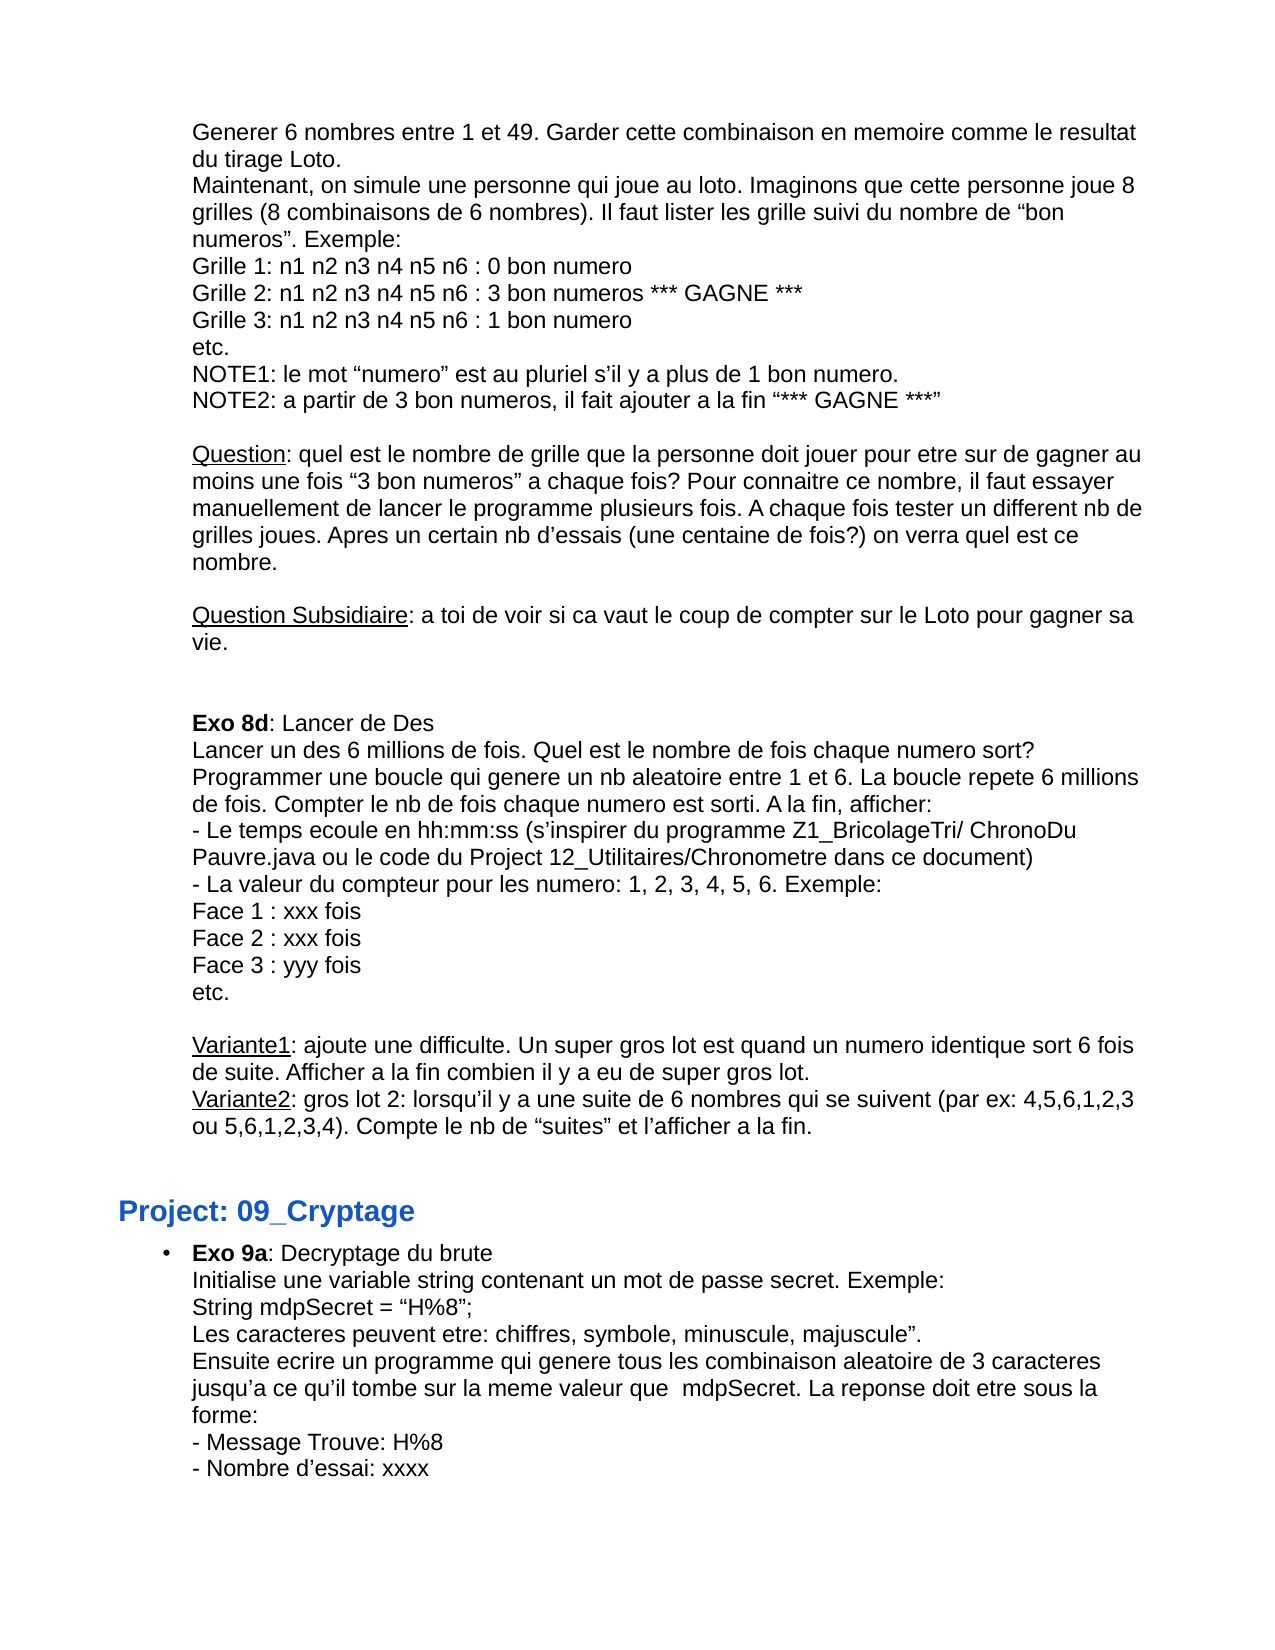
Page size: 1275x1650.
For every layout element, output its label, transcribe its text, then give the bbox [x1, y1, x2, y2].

list Generer 6 nombres entre 1 et 49. Garder cette combinaison en memoire comme le resultat du tirage Loto. Maintenant, on simule une personne qui joue au loto. Imaginons que cette personne joue 8 grilles (8 combinaisons de 6 nombres). Il faut lister les grille suivi du nombre de “bon numeros”. Exemple: Grille 1: n1 n2 n3 n4 n5 n6 : 0 bon numero Grille 2: n1 n2 n3 n4 n5 n6 : 3 bon numeros *** GAGNE *** Grille 3: n1 n2 n3 n4 n5 n6 : 1 bon numero etc. NOTE1: le mot “numero” est au pluriel s’il y a plus de 1 bon numero. NOTE2: a partir de 3 bon numeros, il fait ajouter a la fin “*** GAGNE ***” Question: quel est le nombre de grille que la personne doit jouer pour etre sur de gagner au moins une fois “3 bon numeros” a chaque fois? Pour connaitre ce nombre, il faut essayer manuellement de lancer le programme plusieurs fois. A chaque fois tester un different nb de grilles joues. Apres un certain nb d’essais (une centaine de fois?) on verra quel est ce nombre. Question Subsidiaire: a toi de voir si ca vaut le coup de compter sur le Loto pour gagner sa vie. Exo 8d: Lancer de Des Lancer un des 6 millions de fois. Quel est le nombre de fois chaque numero sort? Programmer une boucle qui genere un nb aleatoire entre 1 et 6. La boucle repete 6 millions de fois. Compter le nb de fois chaque numero est sorti. A la fin, afficher: - Le temps ecoule en hh:mm:ss (s’inspirer du programme Z1_BricolageTri/ ChronoDu Pauvre.java ou le code du Project 12_Utilitaires/Chronometre dans ce document) - La valeur du compteur pour les numero: 1, 2, 3, 4, 5, 6. Exemple: Face 1 : xxx fois Face 2 : xxx fois Face 3 : yyy fois etc. Variante1: ajoute une difficulte. Un super gros lot est quand un numero identique sort 6 fois de suite. Afficher a la fin combien il y a eu de super gros lot. Variante2: gros lot 2: lorsqu’il y a une suite de 6 nombres qui se suivent (par ex: 4,5,6,1,2,3 ou 5,6,1,2,3,4). Compte le nb de “suites” et l’afficher a la fin. [162, 118, 1157, 1139]
list Exo 9a: Decryptage du brute Initialise une variable string contenant un mot de passe secret. Exemple: String mdpSecret = “H%8”; Les caracteres peuvent etre: chiffres, symbole, minuscule, majuscule”. Ensuite ecrire un programme qui genere tous les combinaison aleatoire de 3 caracteres jusqu’a ce qu’il tombe sur la meme valeur que mdpSecret. La reponse doit etre sous la forme: - Message Trouve: H%8 - Nombre d’essai: xxxx [162, 1240, 1157, 1509]
text Project: 09_Cryptage [118, 1193, 1157, 1227]
